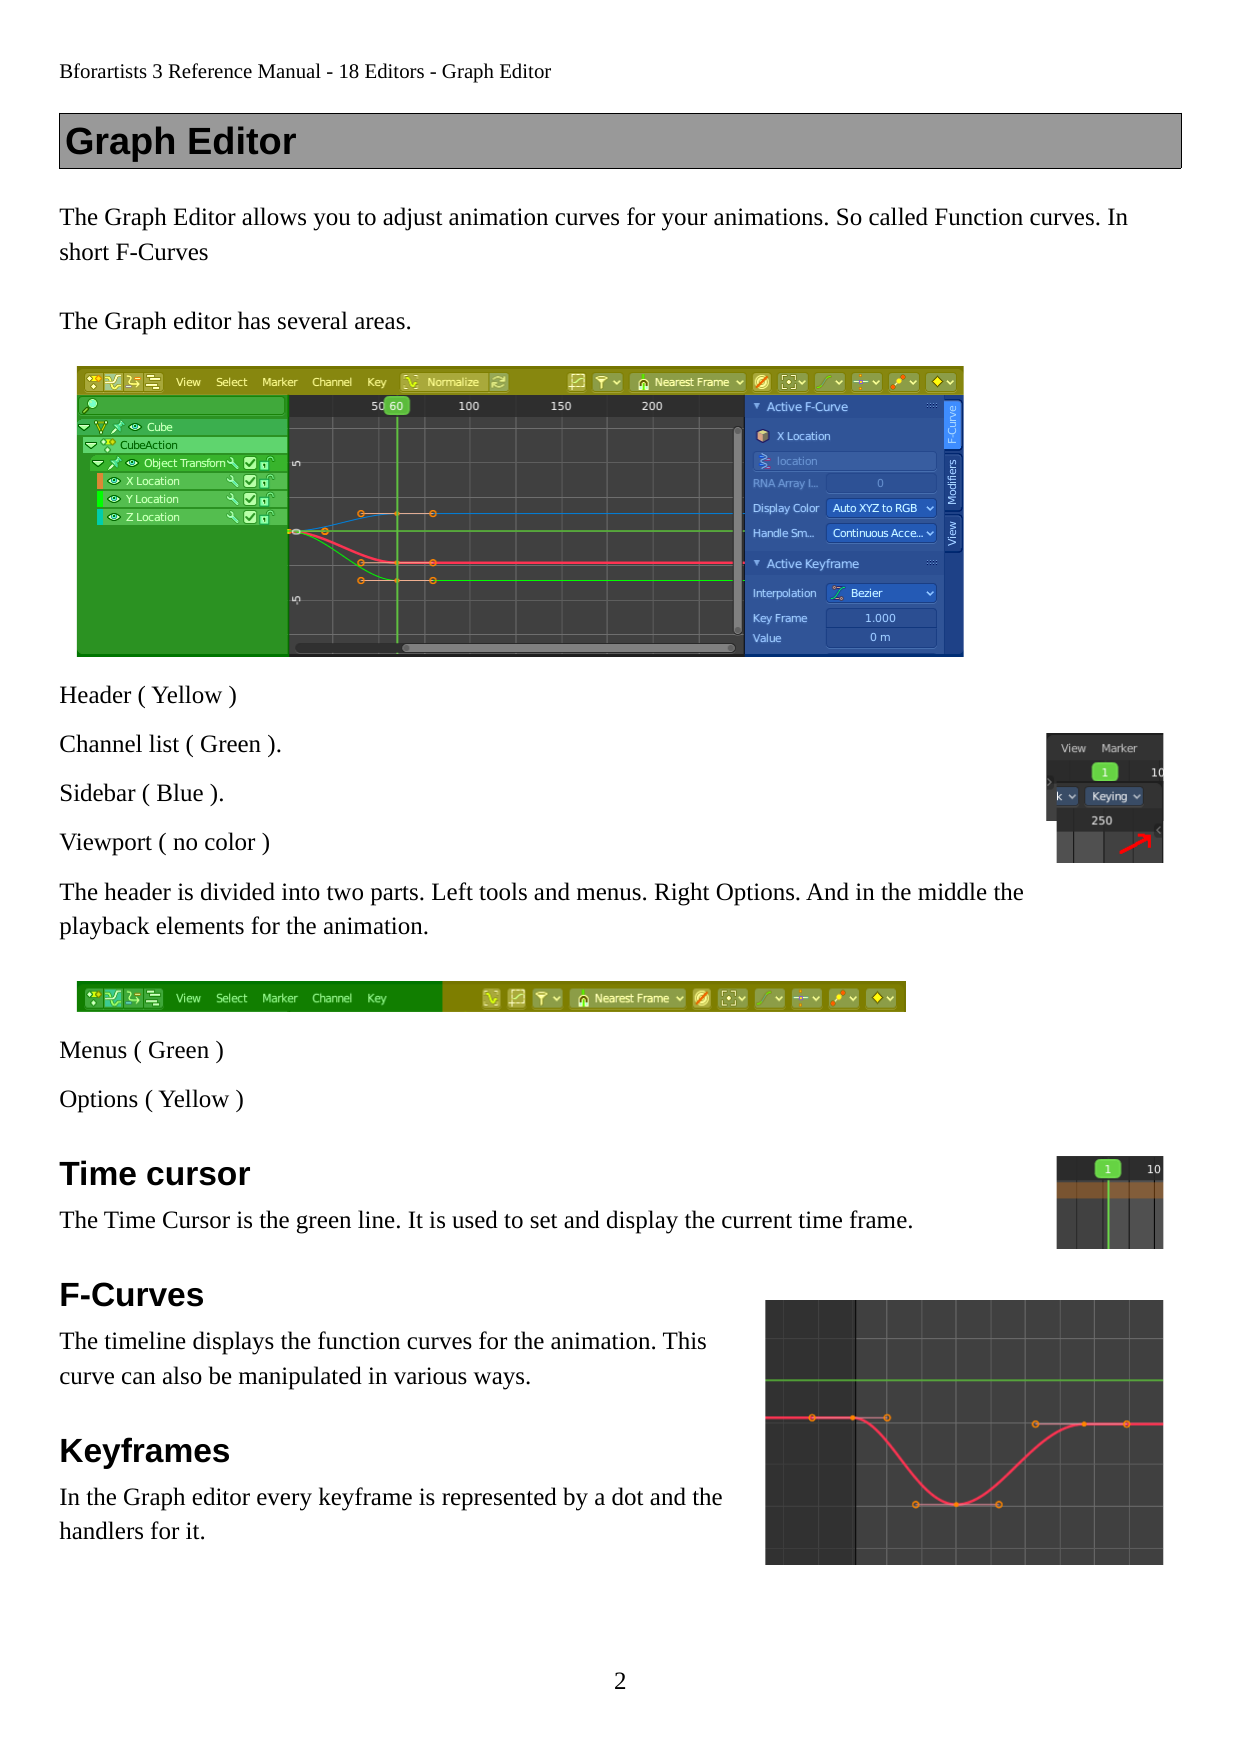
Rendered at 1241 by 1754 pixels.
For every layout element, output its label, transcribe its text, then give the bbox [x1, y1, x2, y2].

subtitle Time cursor [59, 1154, 1181, 1193]
text In the Graph editor every keyframe is represented by a dot and the handlers for it. [59, 1482, 765, 1545]
text The Time Cursor is the green line. It is used to set and display the current time frame. [59, 1205, 1056, 1234]
picture [765, 1300, 1164, 1565]
text Channel list ( Green ). [59, 729, 1181, 758]
subtitle F-Curves [59, 1275, 1181, 1314]
picture [76, 981, 906, 1012]
picture [1046, 733, 1164, 863]
text [1164, 778, 1181, 807]
text Header ( Yellow ) [59, 355, 1181, 709]
text Options ( Yellow ) [59, 1084, 1181, 1113]
text Menus ( Green ) [59, 960, 1181, 1064]
text The Graph Editor allows you to adjust animation curves for your animations. So called Function curves. In short F-Curves [59, 202, 1181, 266]
text The Graph editor has several areas. [59, 306, 1181, 334]
text [1164, 827, 1181, 856]
text Viewport ( no color ) [59, 827, 1056, 856]
table_header Graph Editor [60, 114, 1181, 168]
picture [1056, 1156, 1164, 1249]
subtitle [1164, 1431, 1181, 1469]
picture [76, 366, 964, 657]
subtitle Keyframes [59, 1431, 765, 1469]
text The header is divided into two parts. Left tools and menus. Right Options. And in the middle the playback elements for the animation. [59, 877, 1181, 940]
text The timeline displays the function curves for the animation. This curve can also be manipulated in various ways. [59, 1326, 765, 1389]
text Sidebar ( Blue ). [59, 778, 1046, 807]
